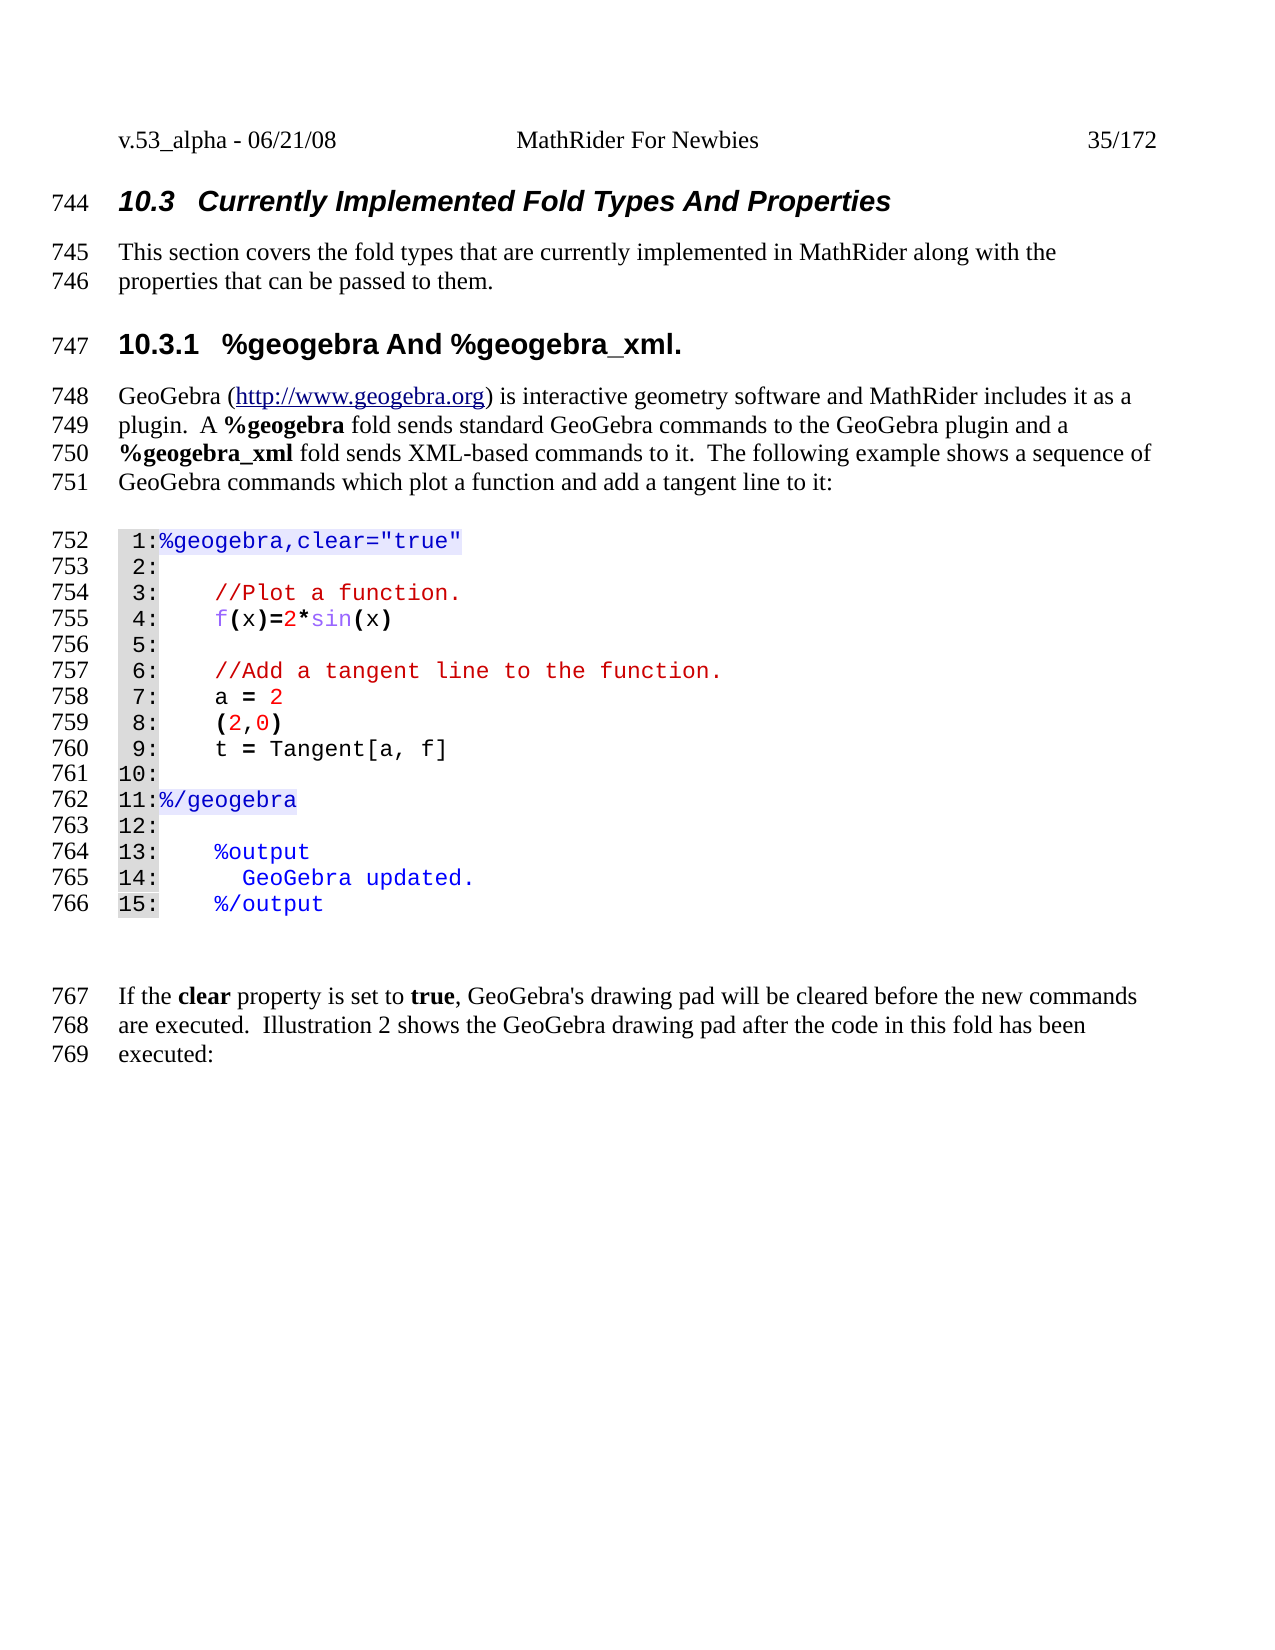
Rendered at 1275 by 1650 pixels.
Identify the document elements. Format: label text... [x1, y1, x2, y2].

text 15: %/output [118, 892, 1157, 918]
subtitle Currently Implemented Fold Types And Properties [118, 184, 1157, 217]
text 14: GeoGebra updated. [118, 867, 1157, 892]
subtitle %geogebra And %geogebra_xml. [118, 327, 1157, 361]
text 10: [118, 763, 1157, 789]
text 1:%geogebra,clear="true" [118, 529, 1157, 555]
text 6: //Add a tangent line to the function. [118, 659, 1157, 685]
text 2: [118, 555, 1157, 581]
text 3: //Plot a function. [118, 581, 1157, 607]
text 8: (2,0) [118, 711, 1157, 737]
text GeoGebra (http://www.geogebra.org) is interactive geometry software and MathRider includes it as a plugin. A %geogebra fold sends standard GeoGebra commands to the GeoGebra plugin and a %geogebra_xml fold sends XML-based commands to it. The following example shows a sequence of GeoGebra commands which plot a function and add a tangent line to it: [118, 381, 1157, 496]
text 12: [118, 815, 1157, 841]
text If the clear property is set to true, GeoGebra's drawing pad will be cleared before the new commands are executed. Illustration 2 shows the GeoGebra drawing pad after the code in this fold has been executed: [118, 981, 1157, 1068]
text 4: f(x)=2*sin(x) [118, 607, 1157, 633]
text 7: a = 2 [118, 685, 1157, 711]
text 13: %output [118, 841, 1157, 867]
text 9: t = Tangent[a, f] [118, 737, 1157, 763]
text 11:%/geogebra [118, 789, 1157, 815]
text 5: [118, 633, 1157, 659]
text This section covers the fold types that are currently implemented in MathRider along with the properties that can be passed to them. [118, 237, 1157, 295]
